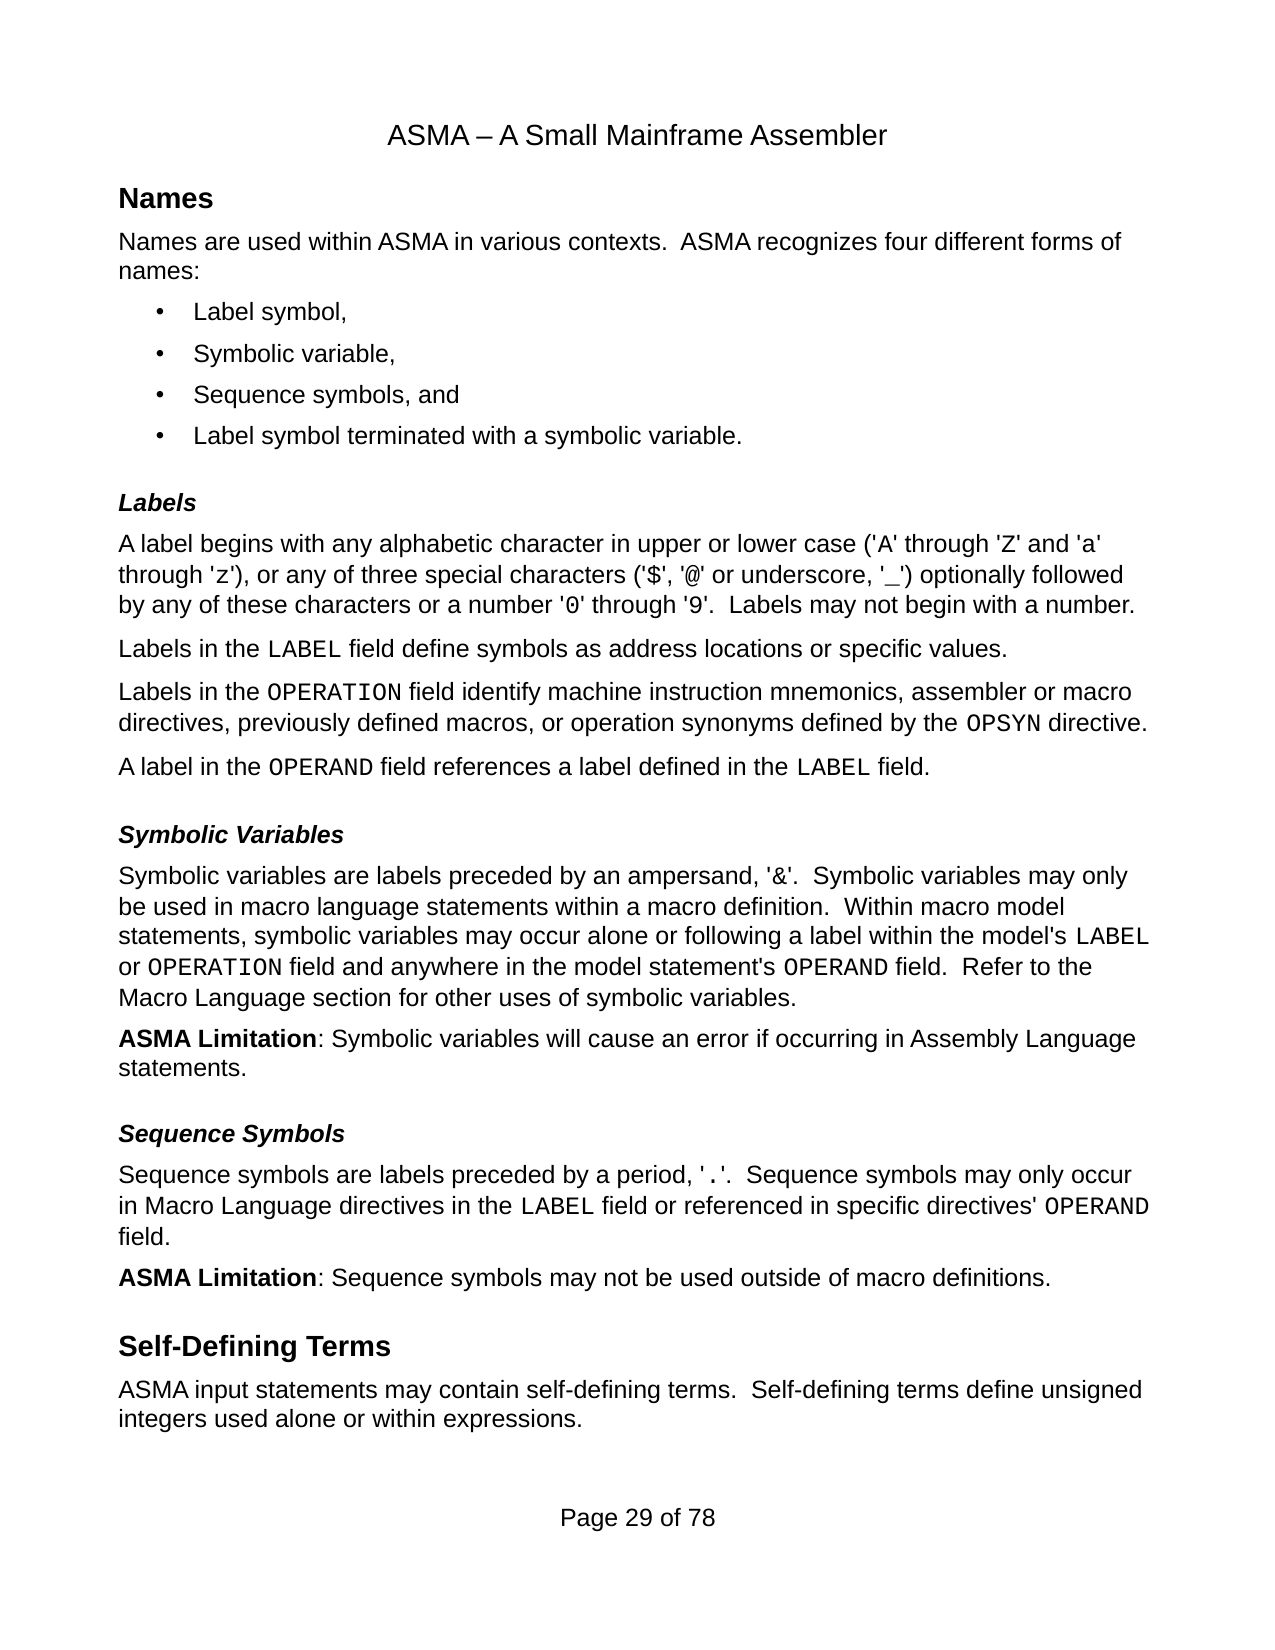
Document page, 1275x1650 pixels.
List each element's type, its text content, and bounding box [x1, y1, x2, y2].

text ASMA Limitation: Sequence symbols may not be used outside of macro definitions. [118, 1263, 1157, 1292]
text Labels in the OPERATION field identify machine instruction mnemonics, assembler or macro directives, previously defined macros, or operation synonyms defined by the OPSYN directive. [118, 677, 1157, 739]
text A label begins with any alphabetic character in upper or lower case ('A' through 'Z' and 'a' through 'z'), or any of three special characters ('$', '@' or underscore, '_') optionally followed by any of these characters or a number '0' through '9'. Labels may not begin with a number. [118, 529, 1157, 621]
subtitle Self-Defining Terms [118, 1329, 1157, 1363]
list Sequence symbols, and [156, 380, 1157, 409]
text ASMA input statements may contain self-defining terms. Self-defining terms define unsigned integers used alone or within expressions. [118, 1376, 1157, 1433]
text Names are used within ASMA in various contexts. ASMA recognizes four different forms of names: [118, 227, 1157, 285]
text ASMA Limitation: Symbolic variables will cause an error if occurring in Assembly Language statements. [118, 1024, 1157, 1082]
text Symbolic variables are labels preceded by an ampersand, '&'. Symbolic variables may only be used in macro language statements within a macro definition. Within macro model statements, symbolic variables may occur alone or following a label within the model's LABEL or OPERATION field and anywhere in the model statement's OPERAND field. Refer to the Macro Language section for other uses of symbolic variables. [118, 861, 1157, 1012]
subtitle Sequence Symbols [118, 1119, 1157, 1148]
list Label symbol terminated with a symbolic variable. [156, 421, 1157, 450]
text Sequence symbols are labels preceded by a period, '.'. Sequence symbols may only occur in Macro Language directives in the LABEL field or referenced in specific directives' OPERAND field. [118, 1160, 1157, 1251]
list Label symbol, [156, 297, 1157, 326]
subtitle Names [118, 181, 1157, 215]
subtitle Labels [118, 488, 1157, 516]
subtitle Symbolic Variables [118, 820, 1157, 849]
list Symbolic variable, [156, 338, 1157, 367]
text Labels in the LABEL field define symbols as address locations or specific values. [118, 634, 1157, 665]
text A label in the OPERAND field references a label defined in the LABEL field. [118, 752, 1157, 783]
